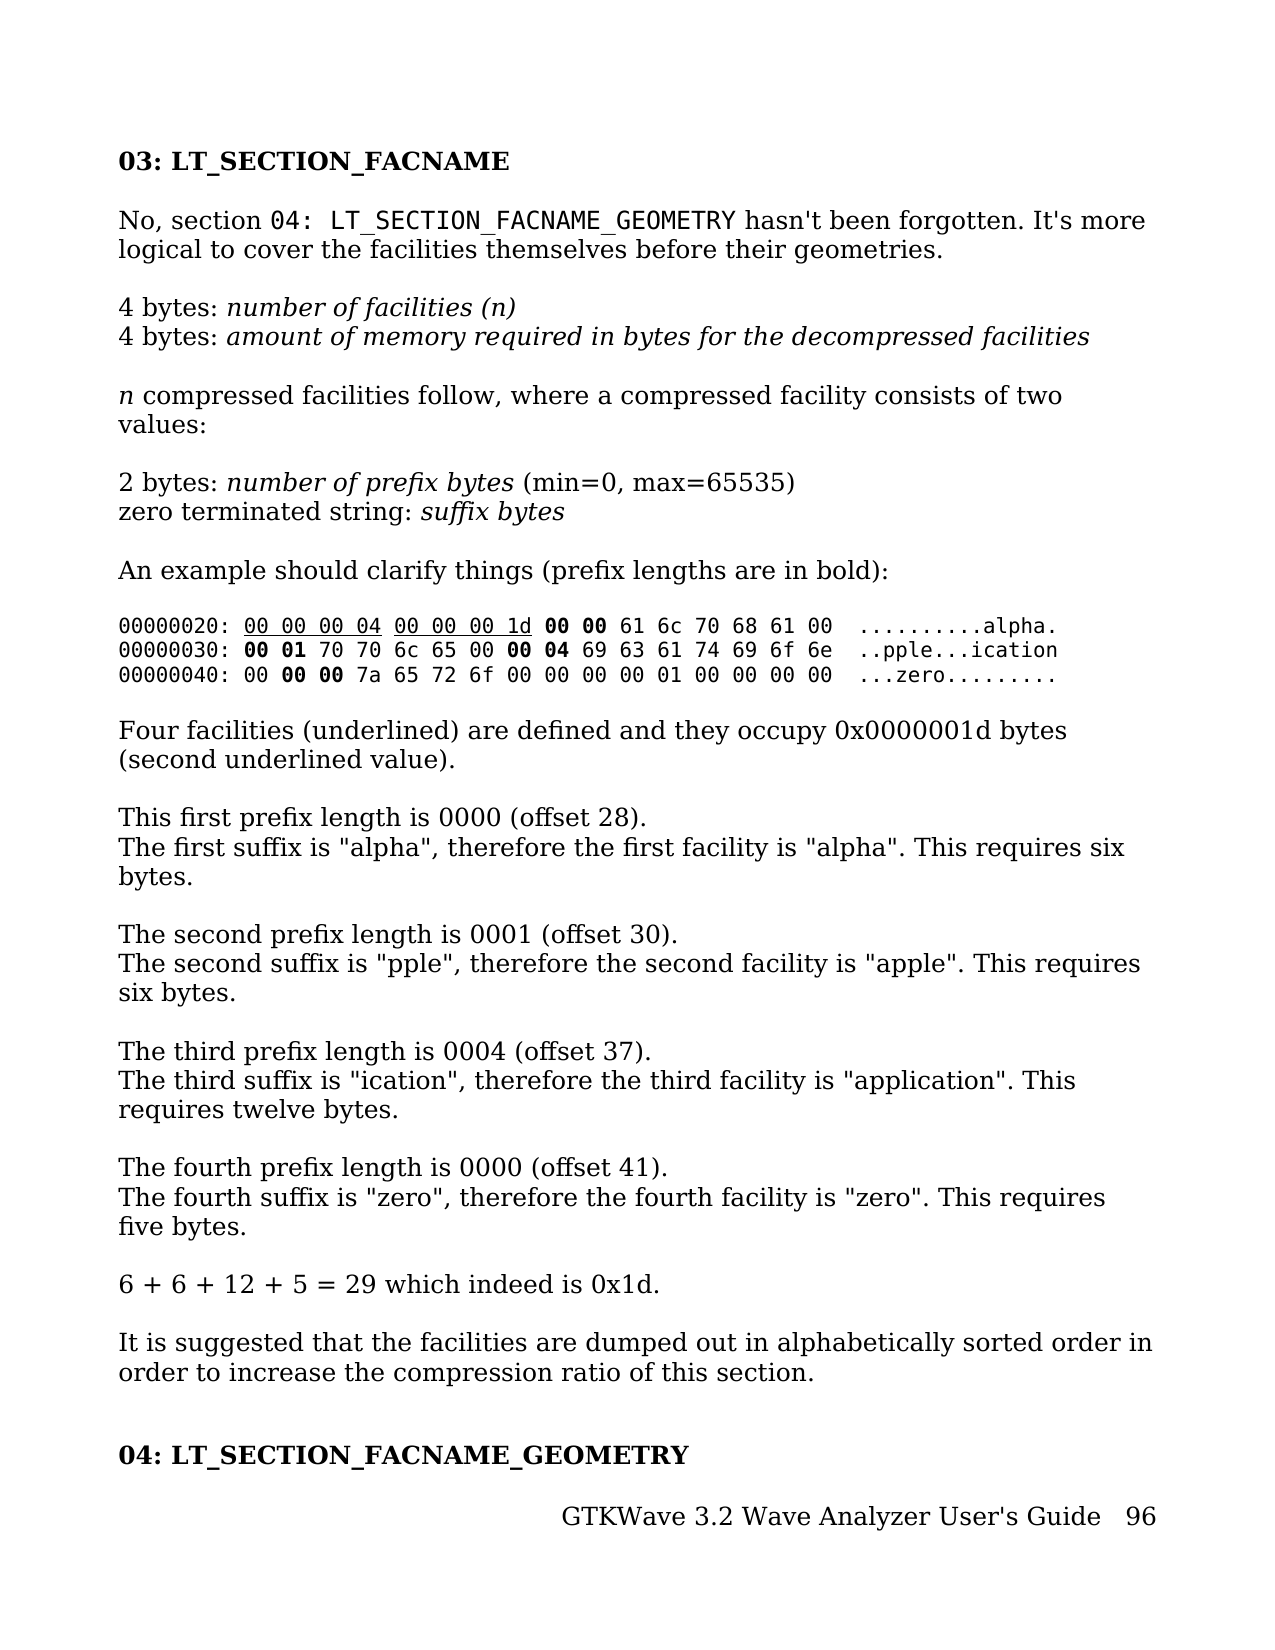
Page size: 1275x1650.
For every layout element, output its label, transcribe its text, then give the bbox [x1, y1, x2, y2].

text 03: LT_SECTION_FACNAME No, section 04: LT_SECTION_FACNAME_GEOMETRY hasn't been forgotten. It's more logical to cover the facilities themselves before their geometries. 4 bytes: number of facilities (n) 4 bytes: amount of memory required in bytes for the decompressed facilities n compressed facilities follow, where a compressed facility consists of two values: 2 bytes: number of prefix bytes (min=0, max=65535) zero terminated string: suffix bytes An example should clarify things (prefix lengths are in bold): 00000020: 00 00 00 04 00 00 00 1d 00 00 61 6c 70 68 61 00 ..........alpha. 00000030: 00 01 70 70 6c 65 00 00 04 69 63 61 74 69 6f 6e ..pple...ication 00000040: 00 00 00 7a 65 72 6f 00 00 00 00 01 00 00 00 00 ...zero......... Four facilities (underlined) are defined and they occupy 0x0000001d bytes (second underlined value). This first prefix length is 0000 (offset 28). The first suffix is "alpha", therefore the first facility is "alpha". This requires six bytes. The second prefix length is 0001 (offset 30). The second suffix is "pple", therefore the second facility is "apple". This requires six bytes. The third prefix length is 0004 (offset 37). The third suffix is "ication", therefore the third facility is "application". This requires twelve bytes. The fourth prefix length is 0000 (offset 41). The fourth suffix is "zero", therefore the fourth facility is "zero". This requires five bytes. 6 + 6 + 12 + 5 = 29 which indeed is 0x1d. It is suggested that the facilities are dumped out in alphabetically sorted order in order to increase the compression ratio of this section. [118, 118, 1157, 1387]
text 04: LT_SECTION_FACNAME_GEOMETRY [118, 1441, 1157, 1471]
